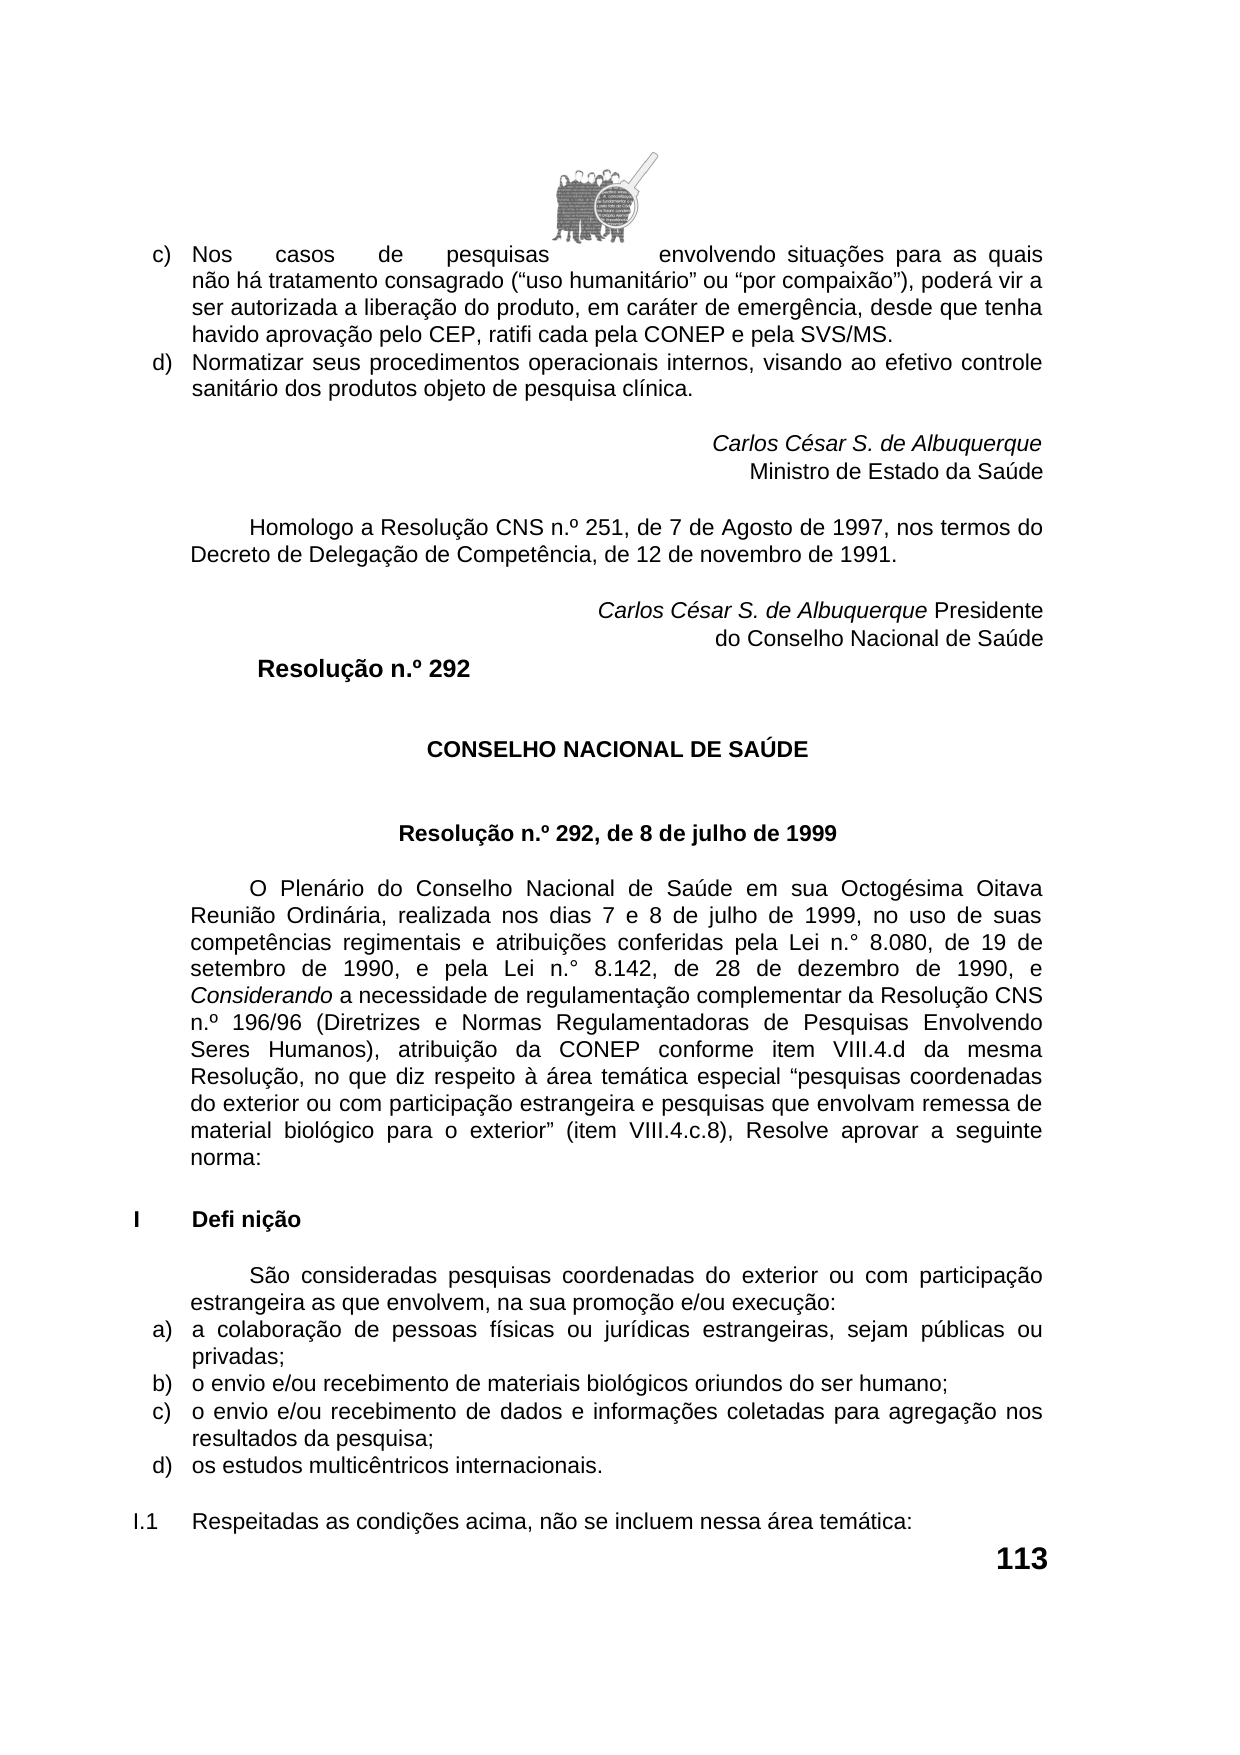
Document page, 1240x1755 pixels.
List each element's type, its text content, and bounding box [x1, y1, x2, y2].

text São consideradas pesquisas coordenadas do exterior ou com participação estrangeira as que envolvem, na sua promoção e/ou execução: [190, 1262, 1043, 1315]
text CONSELHO NACIONAL DE SAÚDE [245, 736, 990, 762]
list Defi nição [133, 1206, 1043, 1232]
list Normatizar seus procedimentos operacionais internos, visando ao efetivo controle sanitário dos produtos objeto de pesquisa clínica. [152, 348, 1043, 402]
list Respeitadas as condições acima, não se incluem nessa área temática: [133, 1508, 1043, 1535]
list o envio e/ou recebimento de materiais biológicos oriundos do ser humano; [152, 1370, 1043, 1397]
text Carlos César S. de Albuquerque Presidente do Conselho Nacional de Saúde [566, 597, 1043, 652]
text Carlos César S. de Albuquerque [193, 430, 1044, 456]
subtitle Resolução n.º 292, de 8 de julho de 1999 [245, 820, 990, 846]
subtitle Resolução n.º 292 [250, 654, 1049, 682]
list Nos casos de pesquisas envolvendo situações para as quais não há tratamento consagrado (“uso humanitário” ou “por compaixão”), poderá vir a ser autorizada a liberação do produto, em caráter de emergência, desde que tenha havido aprovação pelo CEP, ratifi cada pela CONEP e pela SVS/MS. [152, 241, 1043, 347]
list os estudos multicêntricos internacionais. [152, 1452, 1043, 1478]
list a colaboração de pessoas físicas ou jurídicas estrangeiras, sejam públicas ou privadas; [152, 1316, 1043, 1369]
text Ministro de Estado da Saúde [193, 458, 1043, 484]
text Homologo a Resolução CNS n.º 251, de 7 de Agosto de 1997, nos termos do Decreto de Delegação de Competência, de 12 de novembro de 1991. [190, 514, 1043, 567]
list o envio e/ou recebimento de dados e informações coletadas para agregação nos resultados da pesquisa; [152, 1398, 1043, 1451]
text O Plenário do Conselho Nacional de Saúde em sua Octogésima Oitava Reunião Ordinária, realizada nos dias 7 e 8 de julho de 1999, no uso de suas competências regimentais e atribuições conferidas pela Lei n.° 8.080, de 19 de setembro de 1990, e pela Lei n.° 8.142, de 28 de dezembro de 1990, e Considerando a necessidade de regulamentação complementar da Resolução CNS n.º 196/96 (Diretrizes e Normas Regulamentadoras de Pesquisas Envolvendo Seres Humanos), atribuição da CONEP conforme item VIII.4.d da mesma Resolução, no que diz respeito à área temática especial “pesquisas coordenadas do exterior ou com participação estrangeira e pesquisas que envolvam remessa de material biológico para o exterior” (item VIII.4.c.8), Resolve aprovar a seguinte norma: [190, 875, 1043, 1170]
